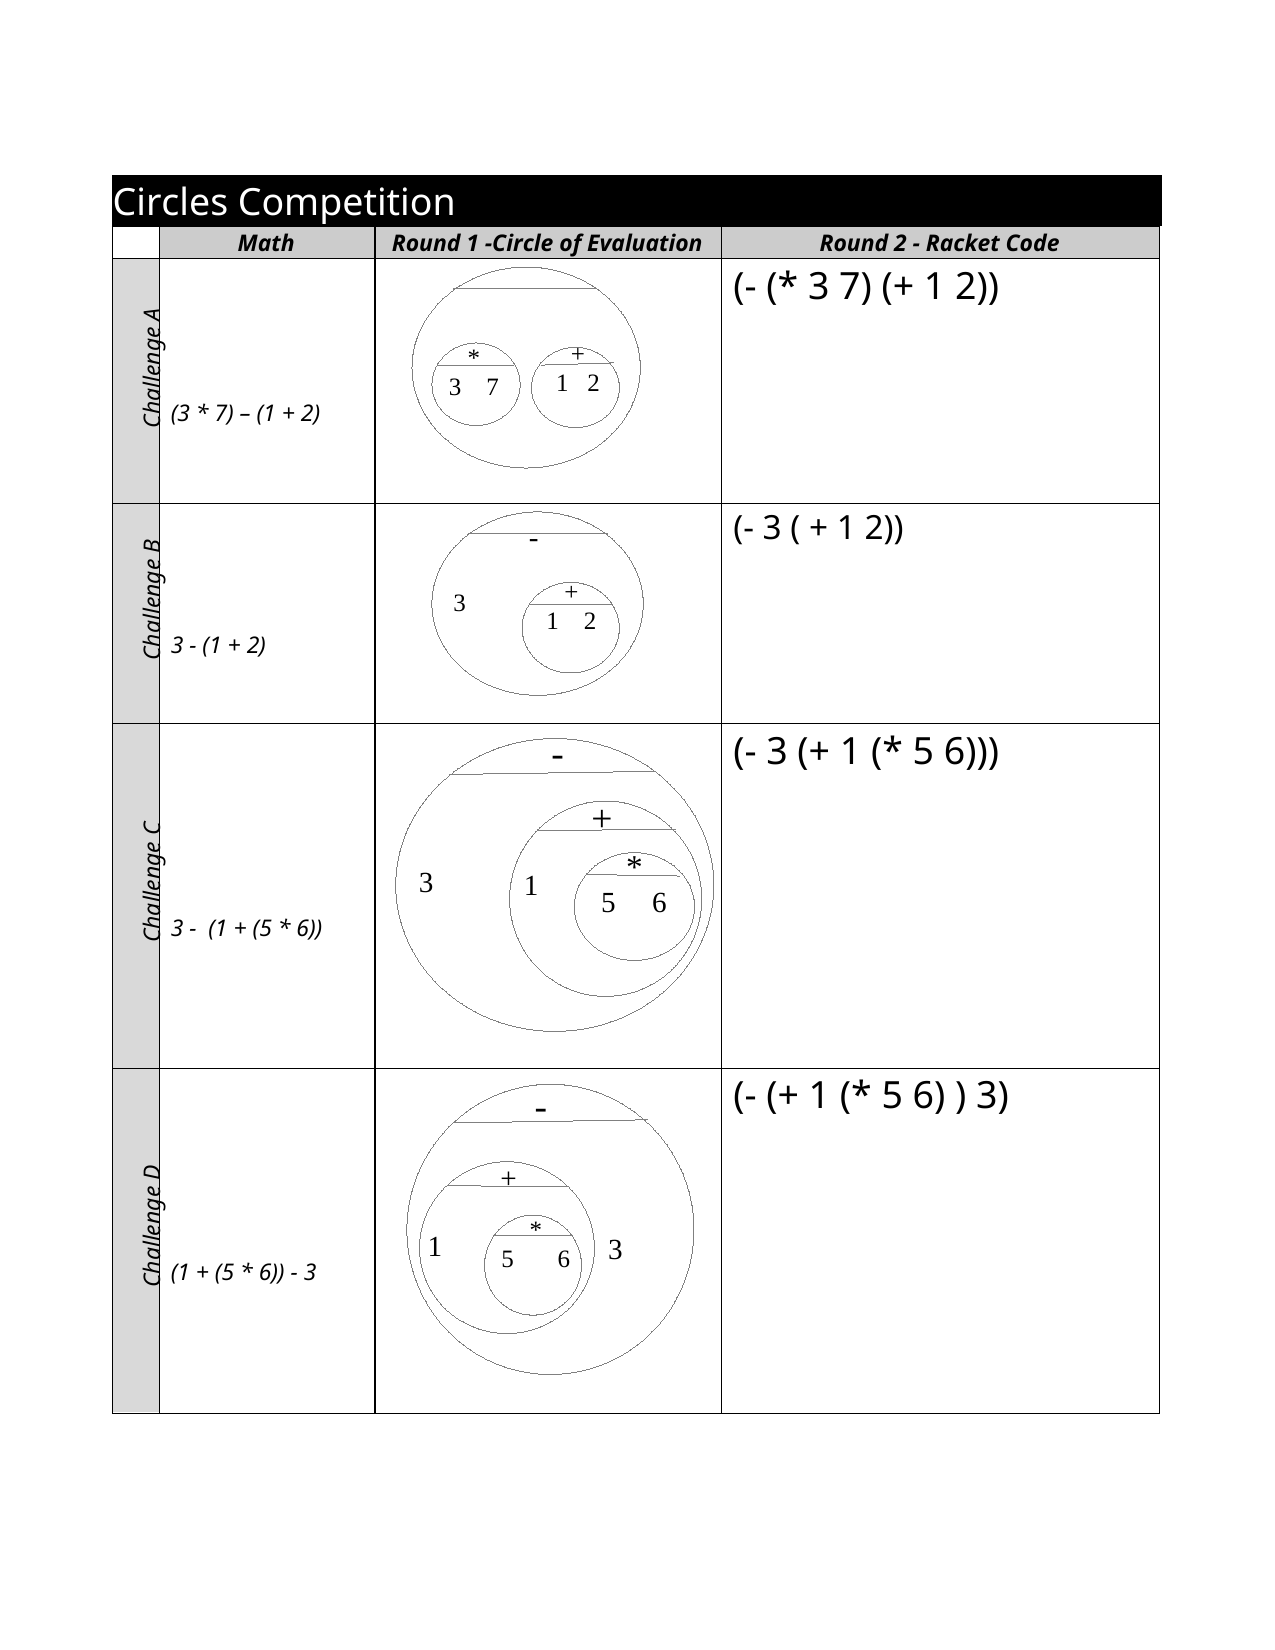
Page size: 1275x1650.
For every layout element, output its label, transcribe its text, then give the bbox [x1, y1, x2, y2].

table_cell Challenge A [113, 259, 159, 503]
table_cell [376, 724, 721, 1068]
table_header Round 2 - Racket Code [722, 227, 1159, 258]
table_cell (3 * 7) – (1 + 2) [160, 259, 374, 503]
table_cell (- 3 ( + 1 2)) [722, 504, 1159, 723]
table_cell [376, 259, 721, 503]
table_header Math [160, 227, 374, 258]
table_header [113, 227, 159, 258]
subtitle Circles Competition [112, 175, 1162, 226]
table_cell (- 3 (+ 1 (* 5 6))) [722, 724, 1159, 1068]
table_cell (- (* 3 7) (+ 1 2)) [722, 259, 1159, 503]
table_cell (- (+ 1 (* 5 6) ) 3) [722, 1069, 1159, 1412]
table_cell Challenge D [113, 1069, 159, 1412]
table_cell 3 - (1 + (5 * 6)) [160, 724, 374, 1068]
table_cell Challenge B [113, 504, 159, 723]
table_header Round 1 -Circle of Evaluation [376, 227, 721, 258]
table_cell [376, 504, 721, 723]
table_cell [376, 1069, 721, 1412]
table_cell Challenge C [113, 724, 159, 1068]
table_cell (1 + (5 * 6)) - 3 [160, 1069, 374, 1412]
table_cell 3 - (1 + 2) [160, 504, 374, 723]
